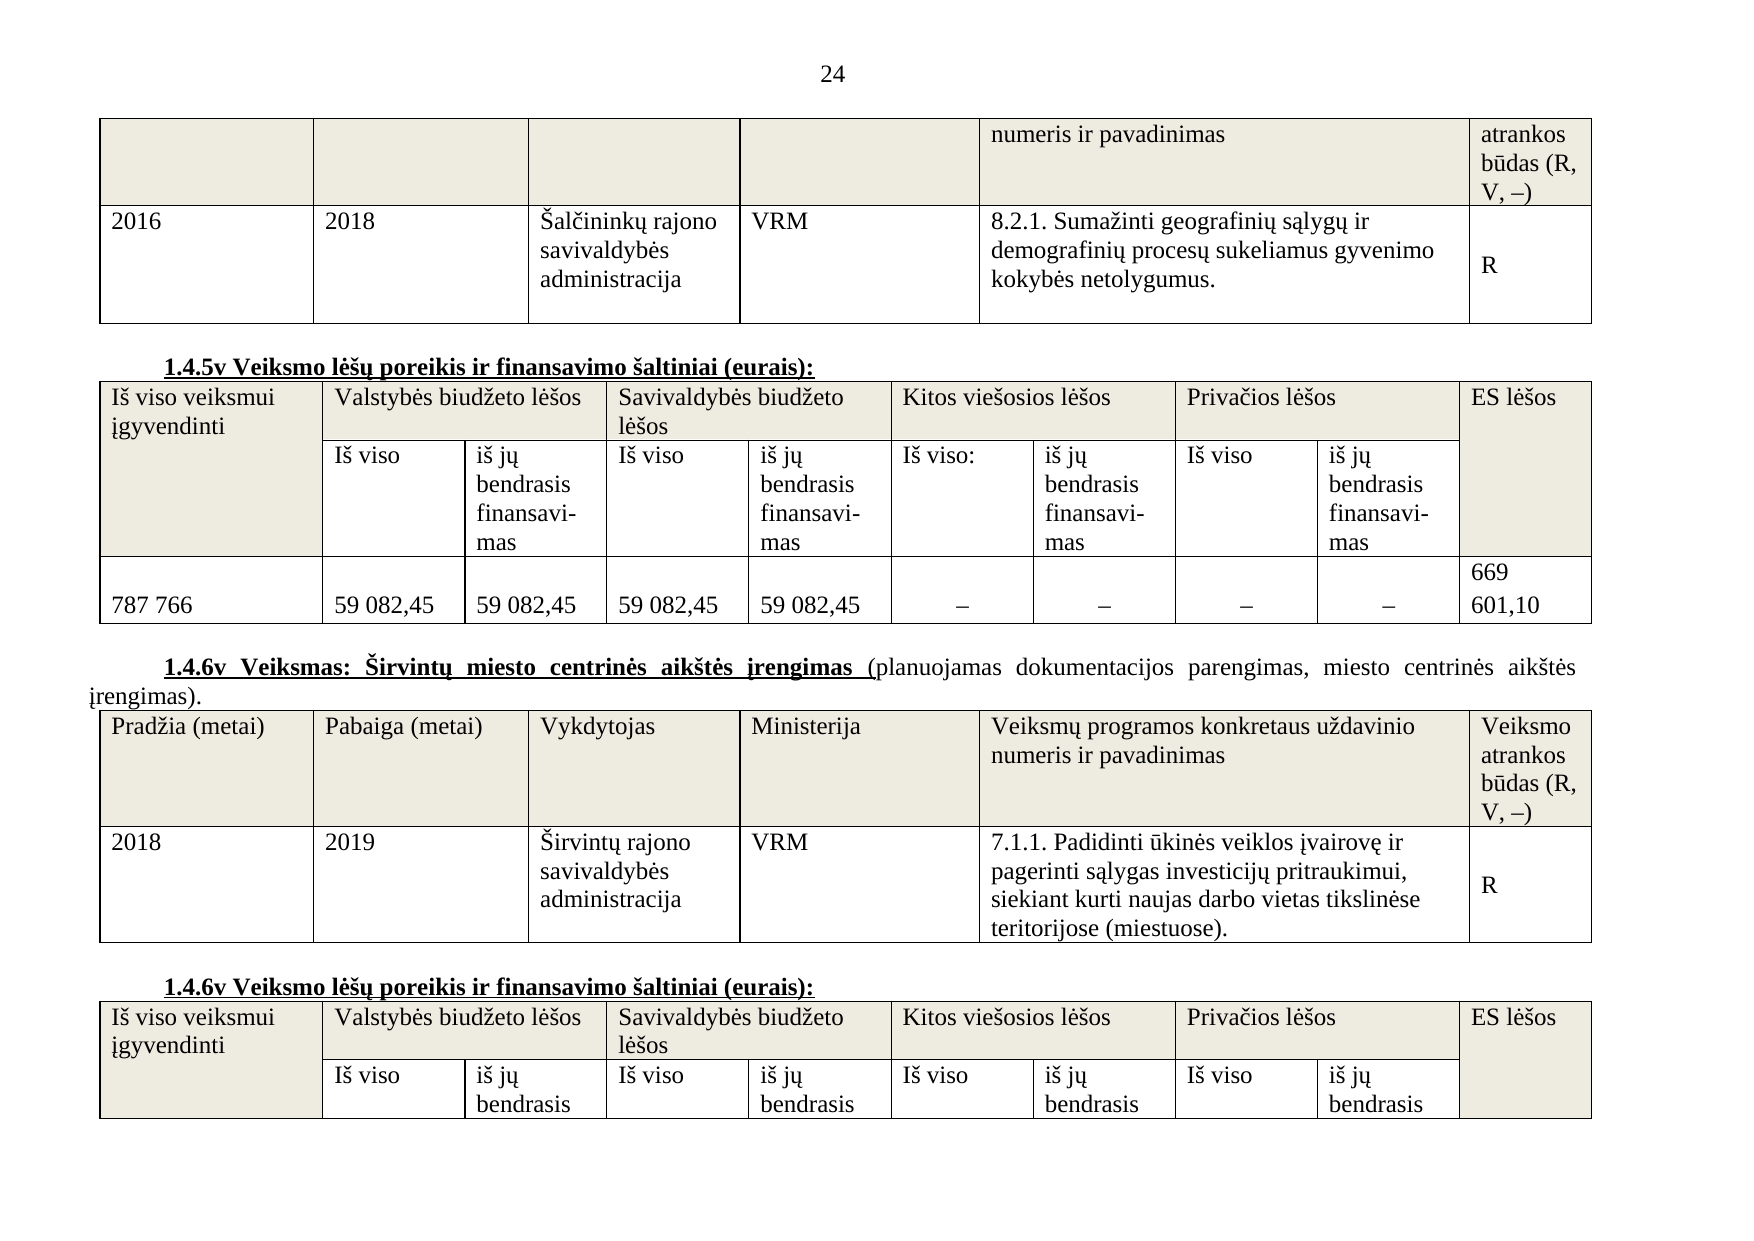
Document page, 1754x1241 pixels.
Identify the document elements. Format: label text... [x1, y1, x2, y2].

table_cell 2018 [101, 827, 313, 942]
table_header Veiksmų programos konkretaus uždavinio numeris ir pavadinimas [980, 711, 1469, 826]
table_header ES lėšos [1460, 382, 1591, 556]
table_header Valstybės biudžeto lėšos [323, 382, 606, 439]
table_header Kitos viešosios lėšos [892, 382, 1175, 439]
table_cell Iš viso [323, 1060, 464, 1118]
table_cell Iš viso [892, 1060, 1033, 1118]
table_cell 8.2.1. Sumažinti geografinių sąlygų ir demografinių procesų sukeliamus gyvenimo kokybės netolygumus. [980, 206, 1469, 322]
text 1.4.6v Veiksmo lėšų poreikis ir finansavimo šaltiniai (eurais): [89, 972, 1577, 1001]
table_header atrankos būdas (R, V, –) [1470, 119, 1591, 205]
table_header Veiksmo atrankos būdas (R, V, –) [1470, 711, 1591, 826]
table_cell 7.1.1. Padidinti ūkinės veiklos įvairovę ir pagerinti sąlygas investicijų pritraukimui, siekiant kurti naujas darbo vietas tikslinėse teritorijose (miestuose). [980, 827, 1469, 942]
table_cell 2019 [314, 827, 528, 942]
table_cell 59 082,45 [607, 557, 748, 623]
table_header Pabaiga (metai) [314, 711, 528, 826]
table_header Vykdytojas [529, 711, 739, 826]
text 1.4.6v Veiksmas: Širvintų miesto centrinės aikštės įrengimas (planuojamas dokumentacijos parengimas, miesto centrinės aikštės įrengimas). [89, 652, 1577, 710]
table_cell – [1034, 557, 1175, 623]
table_cell Šalčininkų rajono savivaldybės administracija [529, 206, 739, 322]
table_header Ministerija [741, 711, 979, 826]
table_cell Iš viso [323, 441, 464, 556]
table_cell R [1470, 827, 1591, 942]
table_cell VRM [741, 206, 979, 322]
table_cell iš jų bendrasis [1318, 1060, 1459, 1118]
table_header Savivaldybės biudžeto lėšos [607, 382, 891, 439]
table_header Iš viso veiksmui įgyvendinti [101, 1002, 322, 1118]
table_header [529, 119, 739, 205]
table_cell iš jų bendrasis finansavi- mas [1034, 441, 1175, 556]
table_header [101, 119, 313, 205]
table_header numeris ir pavadinimas [980, 119, 1469, 205]
table_header Privačios lėšos [1176, 382, 1459, 439]
table_cell – [1176, 557, 1317, 623]
table_header ES lėšos [1460, 1002, 1591, 1118]
table_cell R [1470, 206, 1591, 322]
table_cell 2016 [101, 206, 313, 322]
table_cell Iš viso [607, 1060, 748, 1118]
table_cell Iš viso [607, 441, 748, 556]
table_cell 59 082,45 [466, 557, 606, 623]
table_cell iš jų bendrasis [466, 1060, 606, 1118]
table_header Kitos viešosios lėšos [892, 1002, 1175, 1059]
table_header Pradžia (metai) [101, 711, 313, 826]
text 1.4.5v Veiksmo lėšų poreikis ir finansavimo šaltiniai (eurais): [89, 352, 1577, 381]
table_header [741, 119, 979, 205]
table_cell iš jų bendrasis [749, 1060, 891, 1118]
table_header Iš viso veiksmui įgyvendinti [101, 382, 322, 556]
table_cell iš jų bendrasis finansavi- mas [749, 441, 891, 556]
table_cell 59 082,45 [323, 557, 464, 623]
table_cell Iš viso [1176, 1060, 1317, 1118]
table_cell Širvintų rajono savivaldybės administracija [529, 827, 739, 942]
table_cell 59 082,45 [749, 557, 891, 623]
table_cell Iš viso: [892, 441, 1033, 556]
table_cell – [1318, 557, 1459, 623]
table_cell iš jų bendrasis [1034, 1060, 1175, 1118]
table_cell iš jų bendrasis finansavi- mas [466, 441, 606, 556]
table_header [314, 119, 528, 205]
table_header Savivaldybės biudžeto lėšos [607, 1002, 891, 1059]
table_cell iš jų bendrasis finansavi- mas [1318, 441, 1459, 556]
table_cell VRM [741, 827, 979, 942]
table_cell 669 601,10 [1460, 557, 1591, 623]
table_cell 787 766 [101, 557, 322, 623]
table_header Privačios lėšos [1176, 1002, 1459, 1059]
table_cell – [892, 557, 1033, 623]
table_header Valstybės biudžeto lėšos [323, 1002, 606, 1059]
table_cell Iš viso [1176, 441, 1317, 556]
table_cell 2018 [314, 206, 528, 322]
